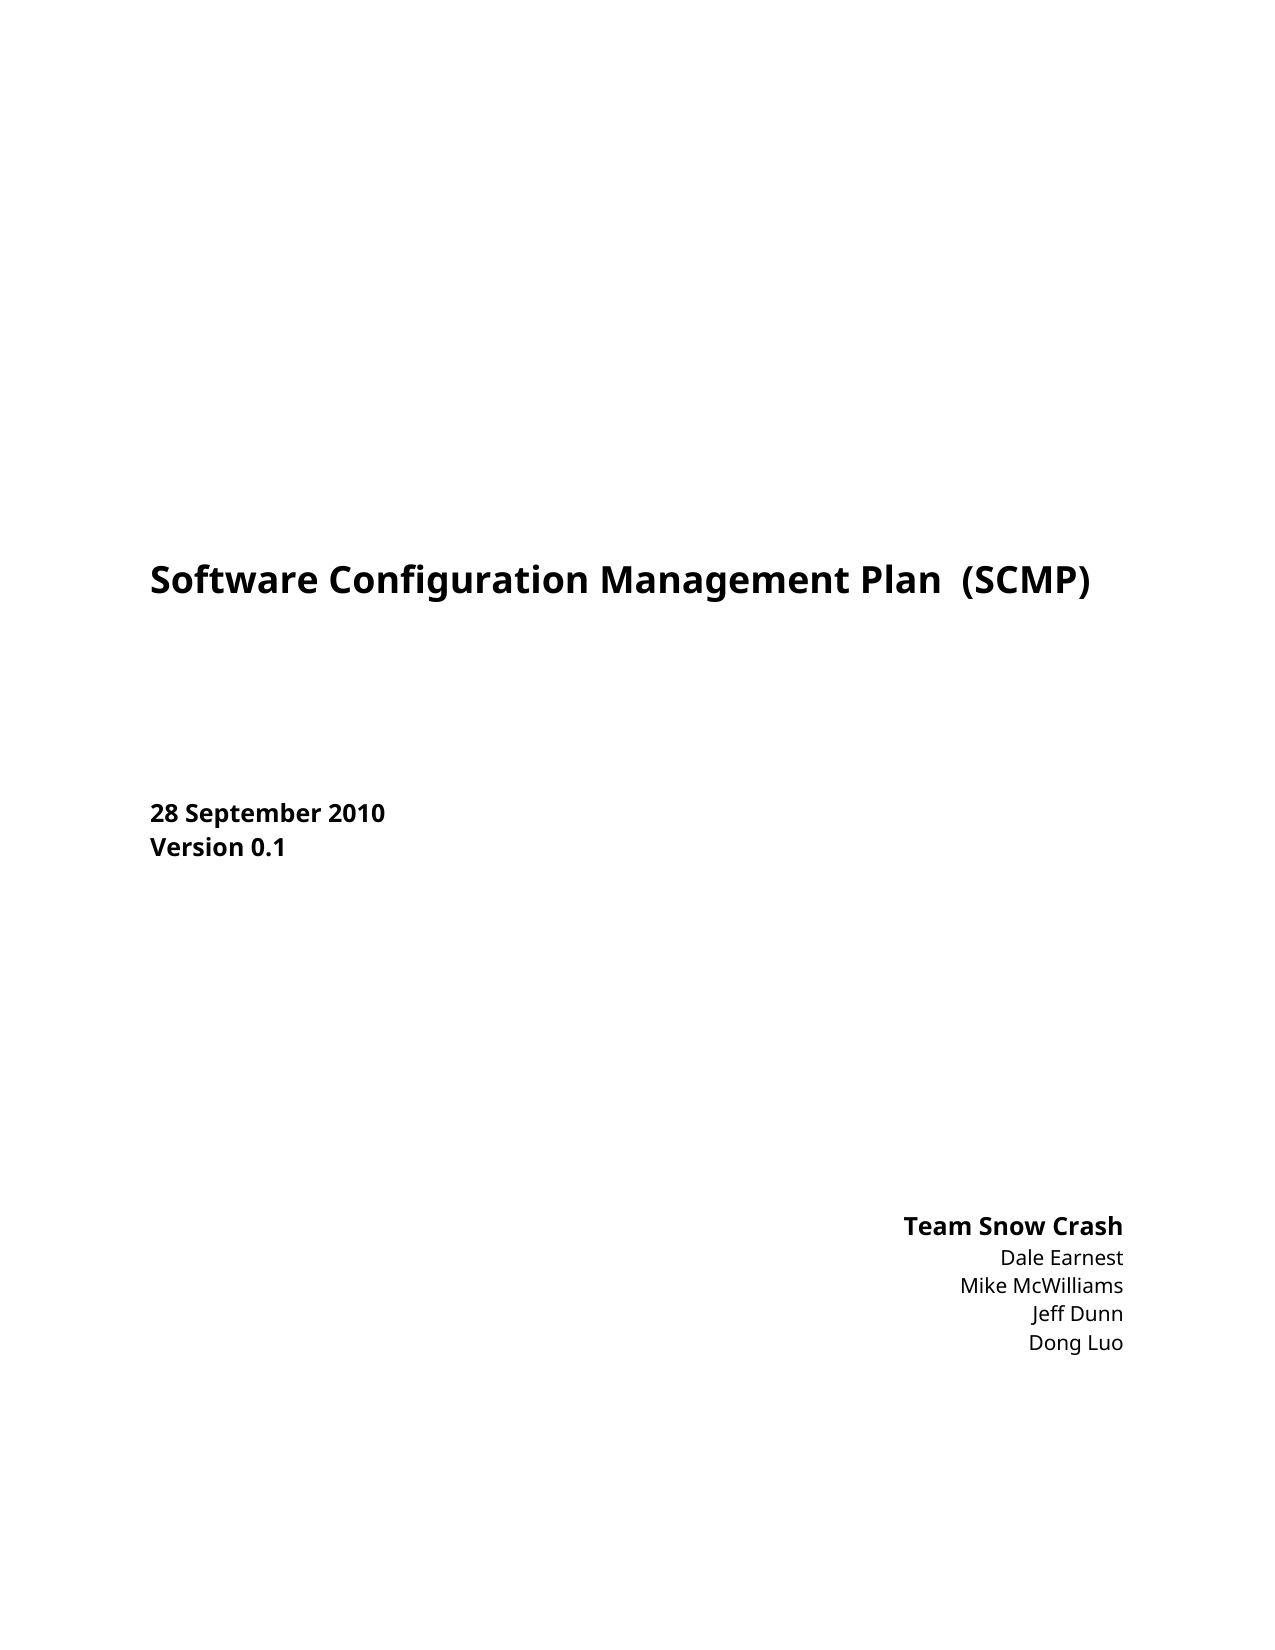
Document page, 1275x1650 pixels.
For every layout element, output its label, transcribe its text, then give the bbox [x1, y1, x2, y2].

text 28 September 2010 [150, 796, 1125, 829]
text Team Snow Crash [150, 1209, 1123, 1243]
text Software Configuration Management Plan (SCMP) [150, 553, 1125, 604]
text Jeff Dunn [150, 1299, 1123, 1328]
text Dong Luo [150, 1328, 1123, 1356]
text Mike McWilliams [150, 1271, 1123, 1299]
text Version 0.1 [150, 829, 1125, 864]
text Dale Earnest [150, 1243, 1123, 1271]
